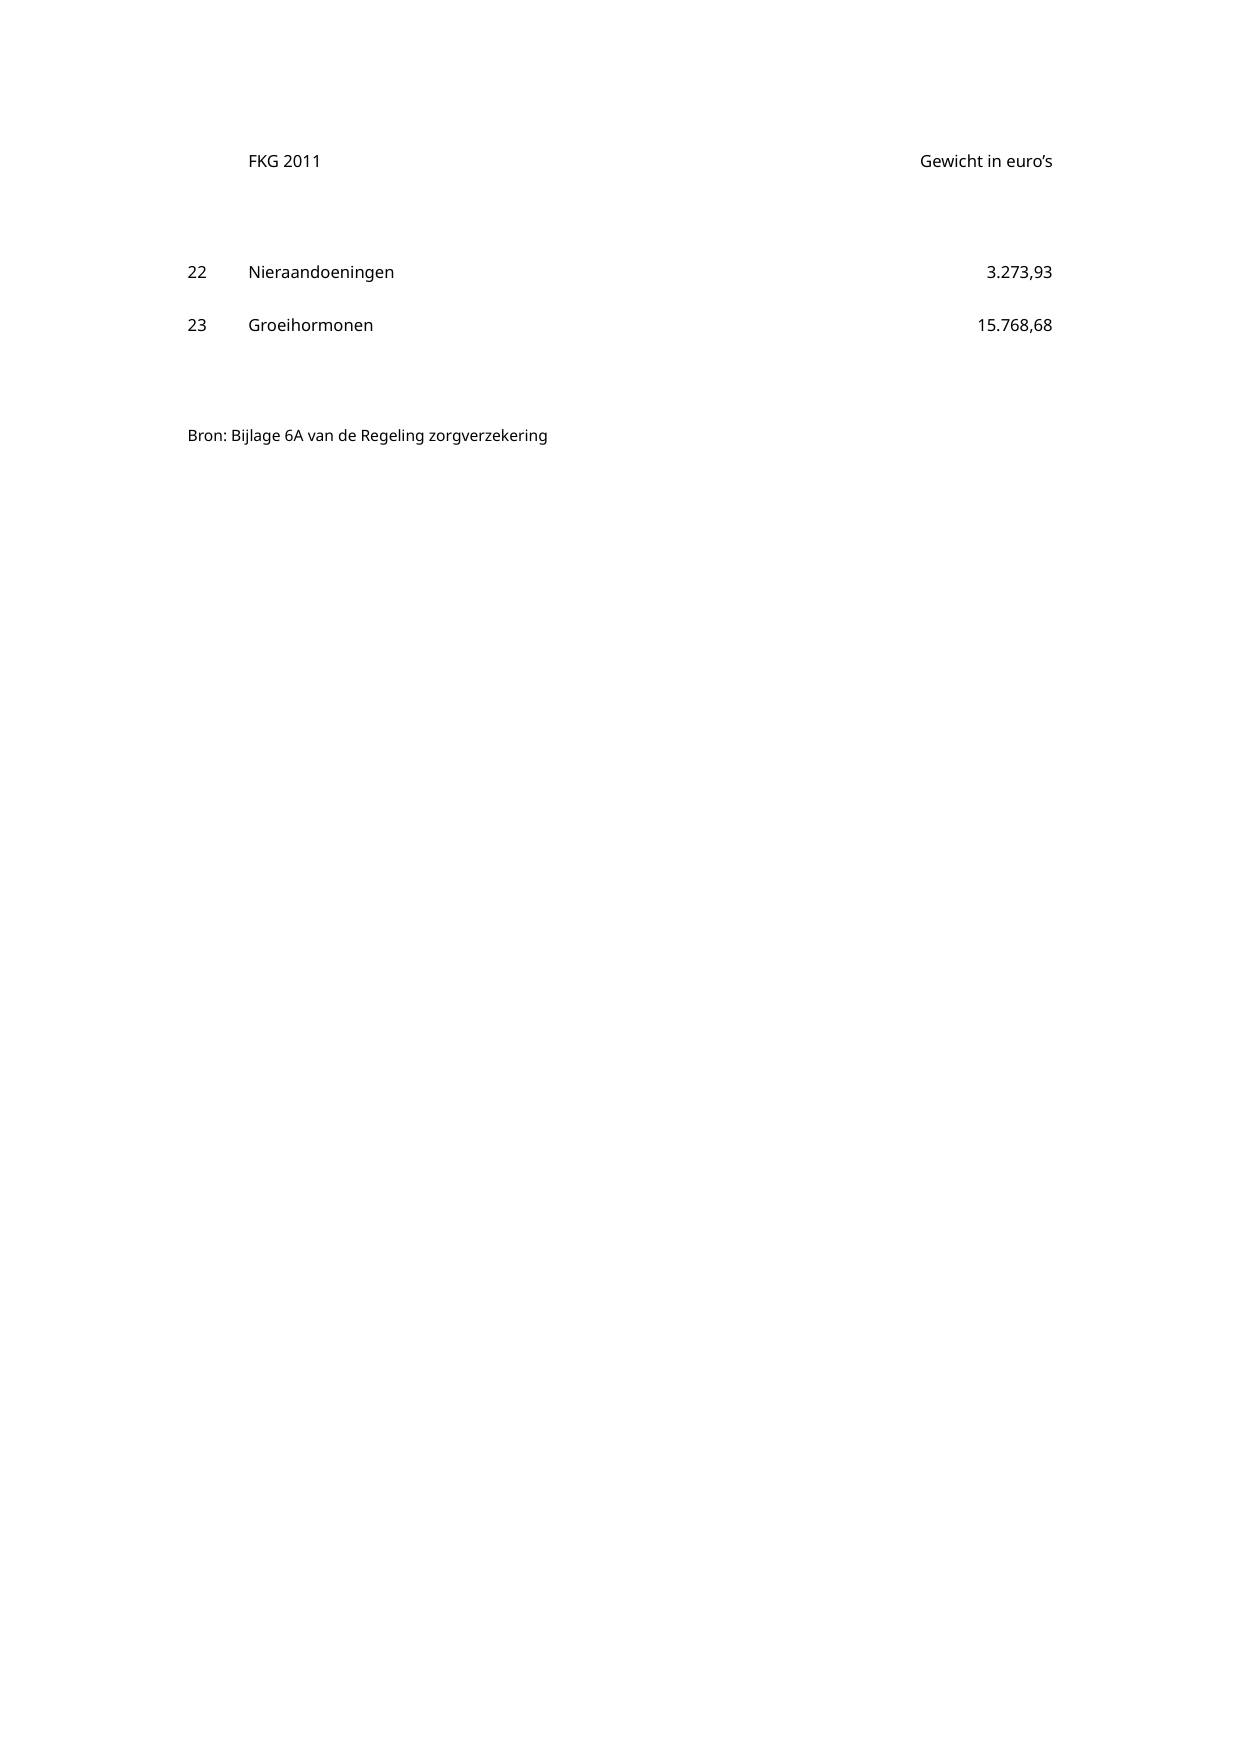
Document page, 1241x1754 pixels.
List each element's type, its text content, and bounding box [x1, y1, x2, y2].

table_cell Nieraandoeningen [248, 261, 784, 314]
table_header FKG 2011 [248, 150, 784, 208]
text Bron: Bijlage 6A van de Regeling zorgverzekering [187, 425, 1053, 446]
table_cell 23 [188, 314, 248, 367]
table_cell [784, 209, 1053, 261]
table_header Gewicht in euro’s [784, 150, 1053, 208]
table_header [188, 150, 248, 208]
table_cell 22 [188, 261, 248, 314]
table_cell 3.273,93 [784, 261, 1053, 314]
table_cell Groeihormonen [248, 314, 784, 367]
table_cell 15.768,68 [784, 314, 1053, 367]
table_cell [188, 209, 248, 261]
table_cell [248, 209, 784, 261]
